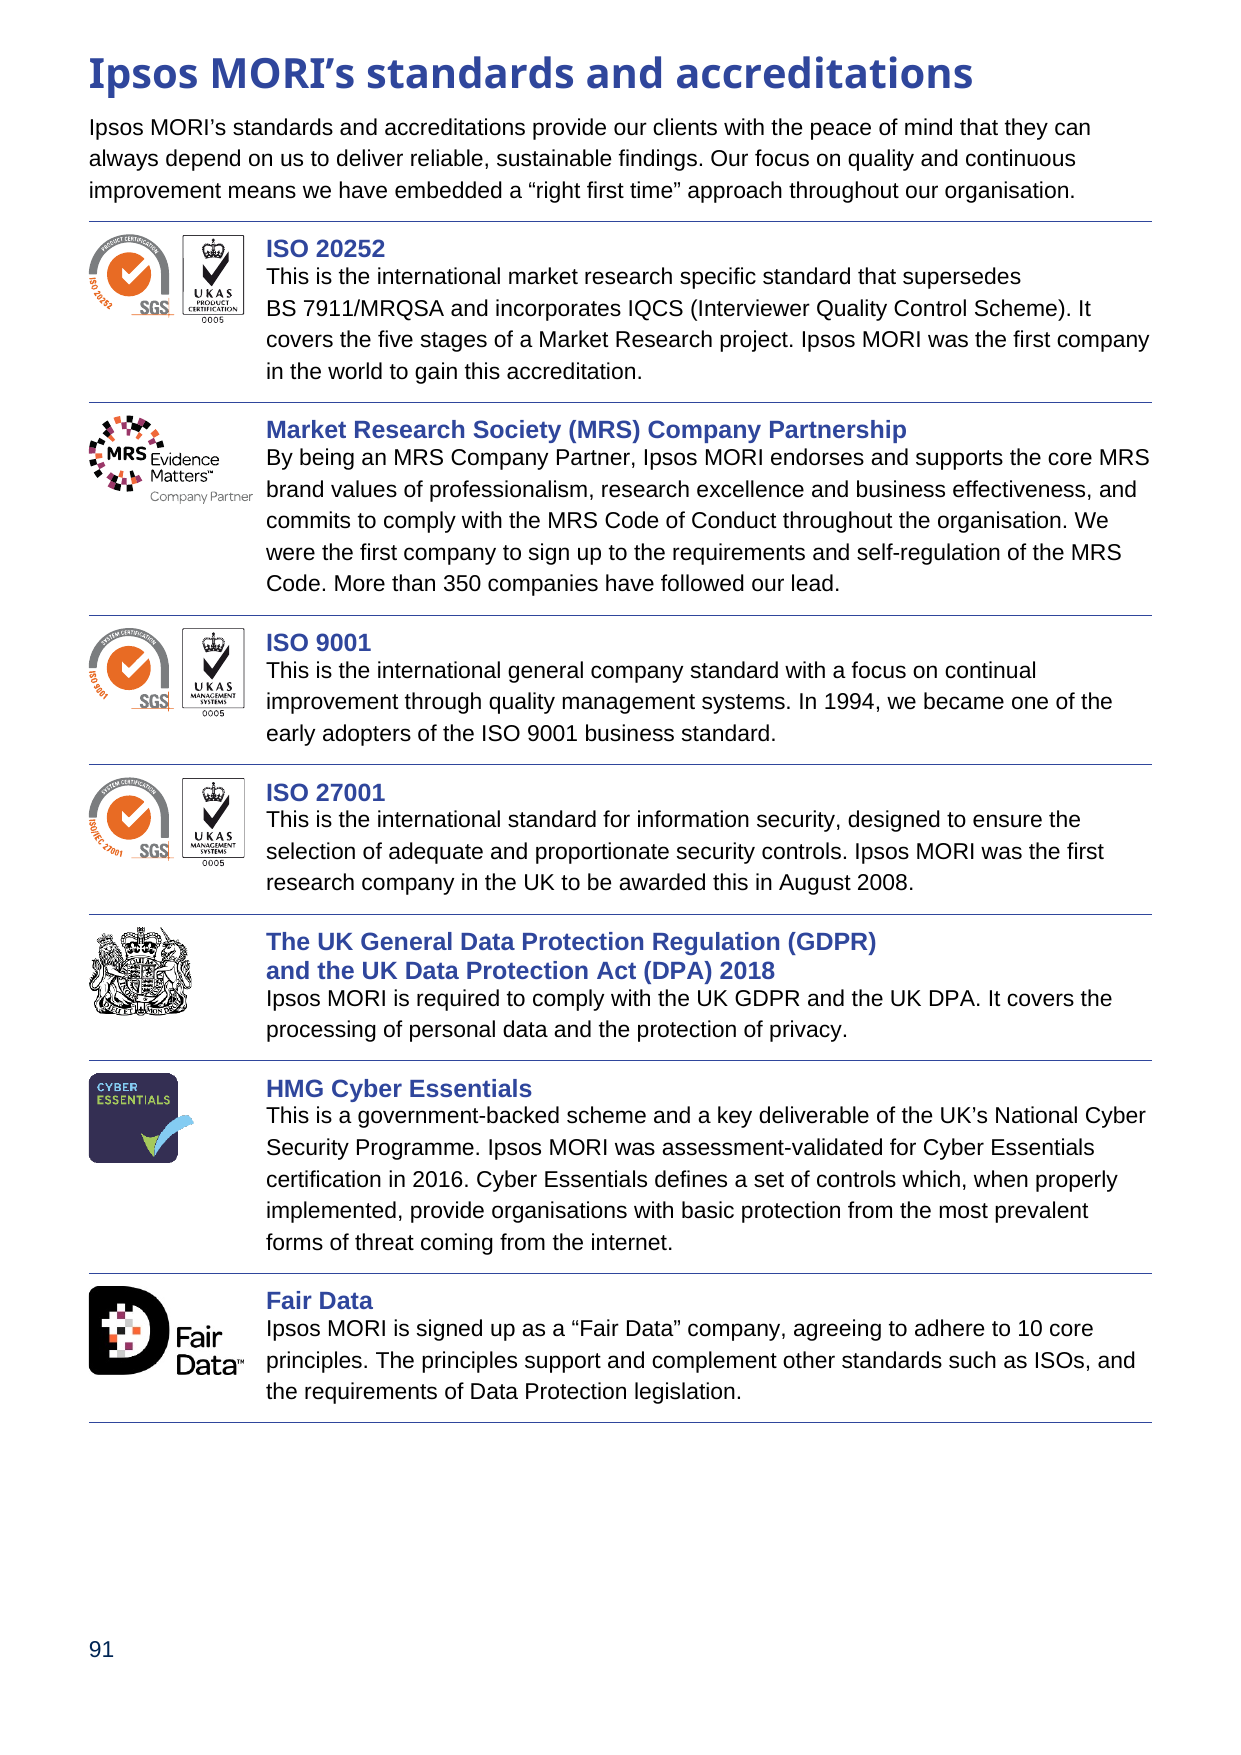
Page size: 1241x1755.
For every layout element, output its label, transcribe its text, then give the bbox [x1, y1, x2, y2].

table_cell [89, 765, 266, 913]
table_cell Market Research Society (MRS) Company Partnership By being an MRS Company Partner, Ipsos MORI endorses and supports the core MRS brand values of professionalism, research excellence and business effectiveness, and commits to comply with the MRS Code of Conduct throughout the organisation. We were the first company to sign up to the requirements and self-regulation of the MRS Code. More than 350 companies have followed our lead. [266, 403, 1152, 614]
table_header ISO 20252 This is the international market research specific standard that supersedes BS 7911/MRQSA and incorporates IQCS (Interviewer Quality Control Scheme). It covers the five stages of a Market Research project. Ipsos MORI was the first company in the world to gain this accreditation. [266, 222, 1152, 402]
table_cell [89, 403, 266, 614]
table_cell Fair Data Ipsos MORI is signed up as a “Fair Data” company, agreeing to adhere to 10 core principles. The principles support and complement other standards such as ISOs, and the requirements of Data Protection legislation. [266, 1274, 1152, 1422]
table_cell [89, 1274, 266, 1422]
table_cell The UK General Data Protection Regulation (GDPR) and the UK Data Protection Act (DPA) 2018 Ipsos MORI is required to comply with the UK GDPR and the UK DPA. It covers the processing of personal data and the protection of privacy. [266, 915, 1152, 1060]
subtitle Ipsos MORI’s standards and accreditations [89, 44, 1152, 101]
table_cell HMG Cyber Essentials This is a government-backed scheme and a key deliverable of the UK’s National Cyber Security Programme. Ipsos MORI was assessment-validated for Cyber Essentials certification in 2016. Cyber Essentials defines a set of controls which, when properly implemented, provide organisations with basic protection from the most prevalent forms of threat coming from the internet. [266, 1061, 1152, 1273]
table_header [89, 222, 266, 402]
list Ipsos MORI’s standards and accreditations provide our clients with the peace of mind that they can always depend on us to deliver reliable, sustainable findings. Our focus on quality and continuous improvement means we have embedded a “right first time” approach throughout our organisation. [89, 114, 1152, 203]
table_cell ISO 27001 This is the international standard for information security, designed to ensure the selection of adequate and proportionate security controls. Ipsos MORI was the first research company in the UK to be awarded this in August 2008. [266, 765, 1152, 913]
table_cell [89, 915, 266, 1060]
table_cell ISO 9001 This is the international general company standard with a focus on continual improvement through quality management systems. In 1994, we became one of the early adopters of the ISO 9001 business standard. [266, 616, 1152, 764]
table_cell [89, 616, 266, 764]
table_cell [89, 1061, 266, 1273]
